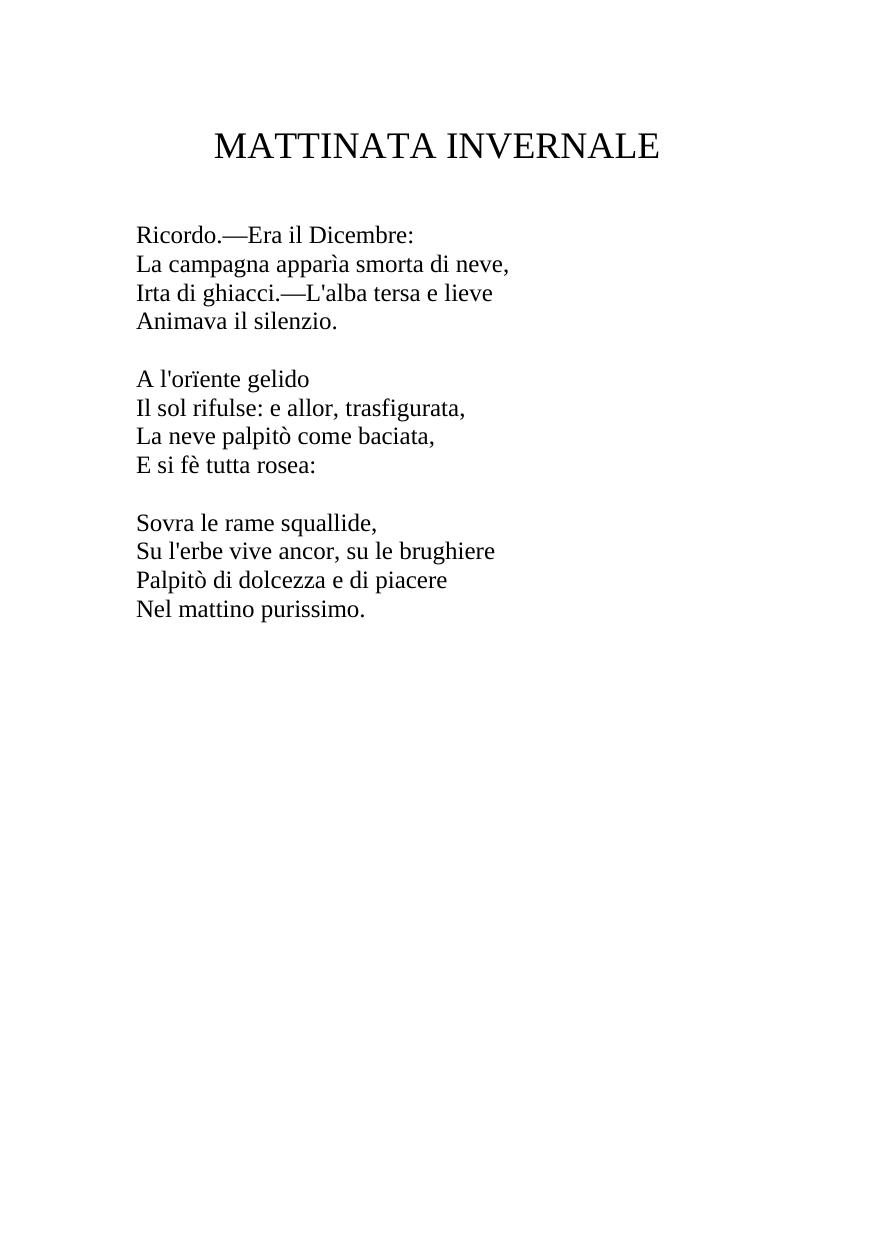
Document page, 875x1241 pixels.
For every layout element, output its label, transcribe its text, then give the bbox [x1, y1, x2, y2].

text Palpitò di dolcezza e di piacere [106, 565, 768, 594]
subtitle MATTINATA INVERNALE [106, 124, 768, 167]
text Nel mattino purissimo. [106, 594, 768, 623]
text Su l'erbe vive ancor, su le brughiere [106, 536, 768, 565]
text E si fè tutta rosea: [106, 450, 768, 479]
text Animava il silenzio. [106, 306, 768, 335]
text La campagna apparìa smorta di neve, [106, 249, 768, 278]
text La neve palpitò come baciata, [106, 421, 768, 450]
text Sovra le rame squallide, [106, 508, 768, 536]
text A l'orïente gelido [106, 364, 768, 393]
text Il sol rifulse: e allor, trasfigurata, [106, 393, 768, 421]
text Ricordo.—Era il Dicembre: [106, 220, 768, 249]
text Irta di ghiacci.—L'alba tersa e lieve [106, 278, 768, 306]
